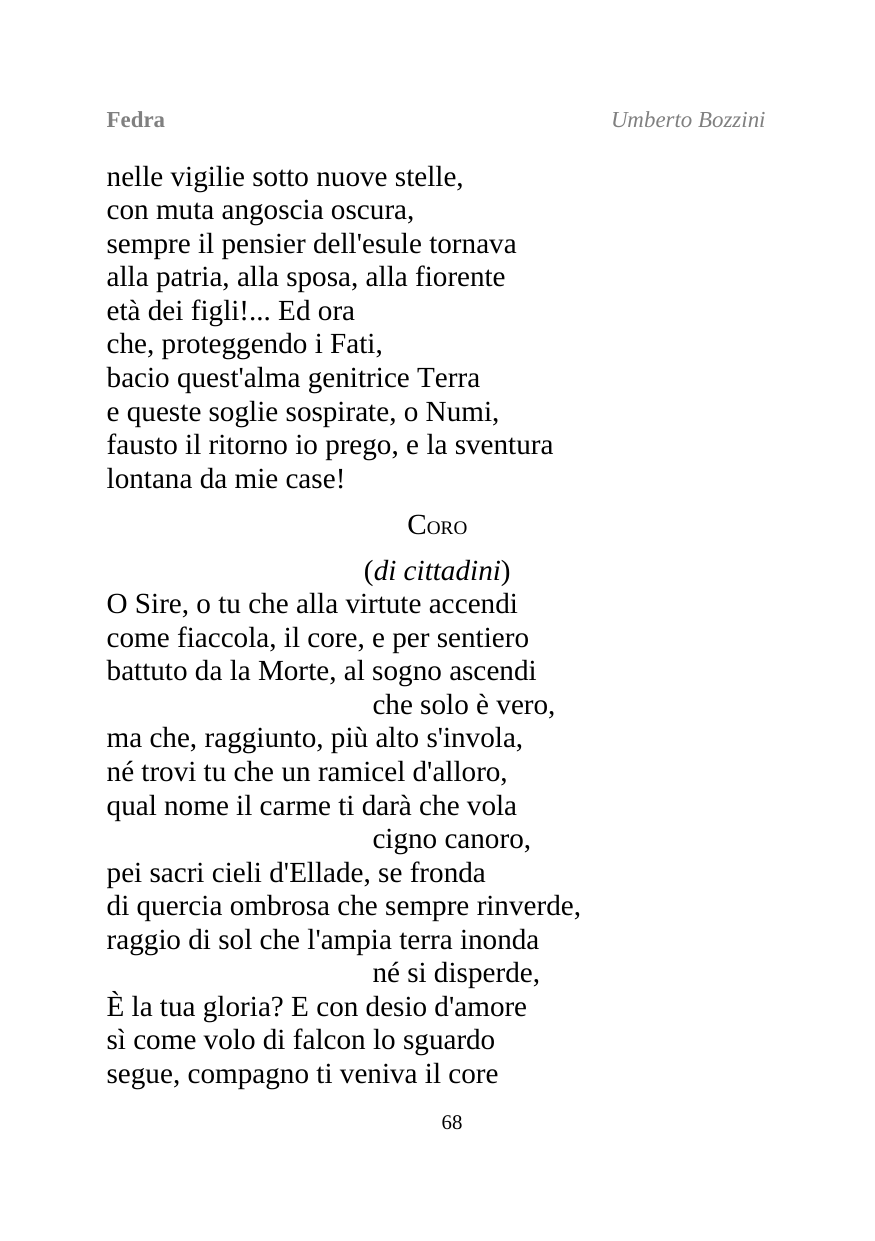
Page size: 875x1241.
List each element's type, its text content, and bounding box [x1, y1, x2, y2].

text ma che, raggiunto, più alto s'invola, né trovi tu che un ramicel d'alloro, qual nome il carme ti darà che vola [106, 721, 768, 821]
text né si disperde, [106, 955, 768, 989]
text che solo è vero, [106, 687, 768, 721]
text O Sire, o tu che alla virtute accendi come fiaccola, il core, e per sentiero battuto da la Morte, al sogno ascendi [106, 586, 768, 687]
text Coro [106, 507, 768, 540]
text È la tua gloria? E con desio d'amore sì come volo di falcon lo sguardo segue, compagno ti veniva il core [106, 989, 768, 1089]
text pei sacri cieli d'Ellade, se fronda di quercia ombrosa che sempre rinverde, raggio di sol che l'ampia terra inonda [106, 855, 768, 955]
text cigno canoro, [106, 821, 768, 855]
text (di cittadini) [106, 553, 768, 586]
text nelle vigilie sotto nuove stelle, con muta angoscia oscura, sempre il pensier dell'esule tornava alla patria, alla sposa, alla fiorente età dei figli!... Ed ora che, proteggendo i Fati, bacio quest'alma genitrice Terra e queste soglie sospirate, o Numi, fausto il ritorno io prego, e la sventura lontana da mie case! [106, 159, 768, 494]
